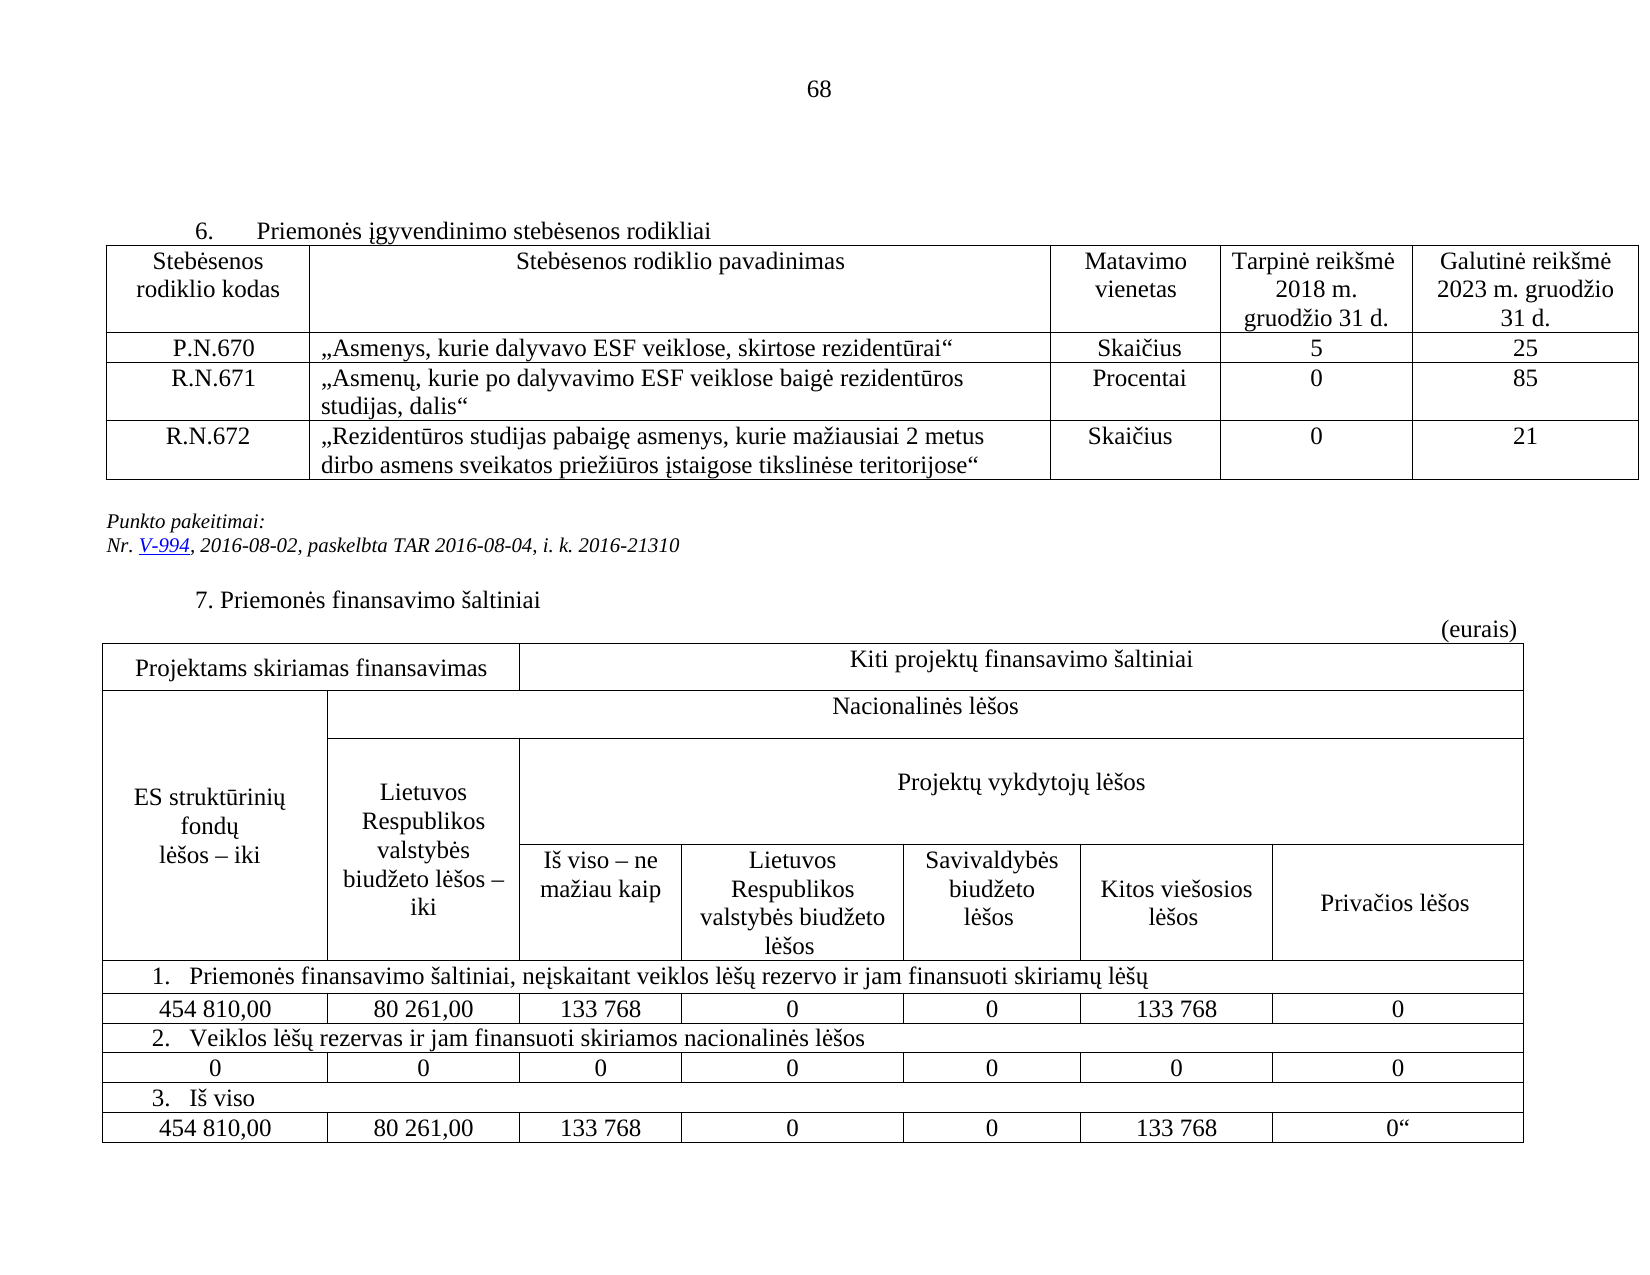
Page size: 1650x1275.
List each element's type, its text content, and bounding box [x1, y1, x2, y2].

table_cell „Rezidentūros studijas pabaigę asmenys, kurie mažiausiai 2 metus dirbo asmens sveikatos priežiūros įstaigose tikslinėse teritorijose“ [310, 421, 1050, 479]
table_cell 0 [1273, 1053, 1523, 1082]
table_cell 0 [328, 1053, 519, 1082]
table_cell 80 261,00 [328, 1113, 519, 1142]
table_cell 454 810,00 [103, 994, 327, 1022]
table_cell P.N.670 [107, 333, 309, 362]
table_header Galutinė reikšmė 2023 m. gruodžio 31 d. [1413, 246, 1638, 332]
table_cell 0 [1273, 994, 1523, 1022]
table_cell 0 [1221, 421, 1412, 479]
text Nr. V-994, 2016-08-02, paskelbta TAR 2016-08-04, i. k. 2016-21310 [106, 533, 1532, 557]
table_cell 0 [1221, 363, 1412, 420]
table_cell „Asmenų, kurie po dalyvavimo ESF veiklose baigė rezidentūros studijas, dalis“ [310, 363, 1050, 420]
table_cell 133 768 [1081, 994, 1272, 1022]
table_cell 0 [682, 994, 903, 1022]
table_cell 25 [1413, 333, 1638, 362]
table_cell Kitos viešosios lėšos [1081, 845, 1272, 960]
table_cell Privačios lėšos [1273, 845, 1523, 960]
table_cell Lietuvos Respublikos valstybės biudžeto lėšos [682, 845, 903, 960]
table_cell 133 768 [520, 994, 681, 1022]
table_header Projektams skiriamas finansavimas [103, 644, 519, 690]
table_cell 0 [904, 994, 1080, 1022]
table_cell 454 810,00 [103, 1113, 327, 1142]
table_cell 0 [682, 1053, 903, 1082]
table_header Tarpinė reikšmė 2018 m. gruodžio 31 d. [1221, 246, 1412, 332]
table_cell 0“ [1273, 1113, 1523, 1142]
table_cell 21 [1413, 421, 1638, 479]
table_cell 0 [1081, 1053, 1272, 1082]
table_cell Skaičius [1051, 421, 1220, 479]
table_cell 0 [103, 1053, 327, 1082]
table_header Stebėsenos rodiklio pavadinimas [310, 246, 1050, 332]
text (eurais) [106, 614, 1517, 643]
table_cell 133 768 [1081, 1113, 1272, 1142]
table_cell 3. Iš viso [103, 1083, 1523, 1112]
table_cell Skaičius [1051, 333, 1220, 362]
table_cell 85 [1413, 363, 1638, 420]
table_cell 0 [904, 1113, 1080, 1142]
table_cell 133 768 [520, 1113, 681, 1142]
table_cell R.N.672 [107, 421, 309, 479]
table_header Kiti projektų finansavimo šaltiniai [520, 644, 1523, 690]
table_cell Procentai [1051, 363, 1220, 420]
table_header Stebėsenos rodiklio kodas [107, 246, 309, 332]
table_cell ES struktūrinių fondų lėšos – iki [103, 691, 327, 960]
table_cell Iš viso – ne mažiau kaip [520, 845, 681, 960]
text Punkto pakeitimai: [106, 509, 1532, 533]
table_cell 2. Veiklos lėšų rezervas ir jam finansuoti skiriamos nacionalinės lėšos [103, 1024, 1523, 1052]
table_header Matavimo vienetas [1051, 246, 1220, 332]
table_cell Nacionalinės lėšos [328, 691, 1523, 738]
table_cell 80 261,00 [328, 994, 519, 1022]
table_cell 5 [1221, 333, 1412, 362]
table_cell Lietuvos Respublikos valstybės biudžeto lėšos – iki [328, 739, 519, 960]
table_cell 0 [520, 1053, 681, 1082]
table_cell R.N.671 [107, 363, 309, 420]
text 7. Priemonės finansavimo šaltiniai [106, 586, 1532, 614]
table_cell Savivaldybės biudžeto lėšos [904, 845, 1080, 960]
table_cell „Asmenys, kurie dalyvavo ESF veiklose, skirtose rezidentūrai“ [310, 333, 1050, 362]
table_cell Projektų vykdytojų lėšos [520, 739, 1523, 844]
table_cell 1. Priemonės finansavimo šaltiniai, neįskaitant veiklos lėšų rezervo ir jam finansuoti skiriamų lėšų [103, 961, 1523, 993]
table_cell 0 [682, 1113, 903, 1142]
table_cell 0 [904, 1053, 1080, 1082]
text 6. Priemonės įgyvendinimo stebėsenos rodikliai [106, 216, 1532, 245]
